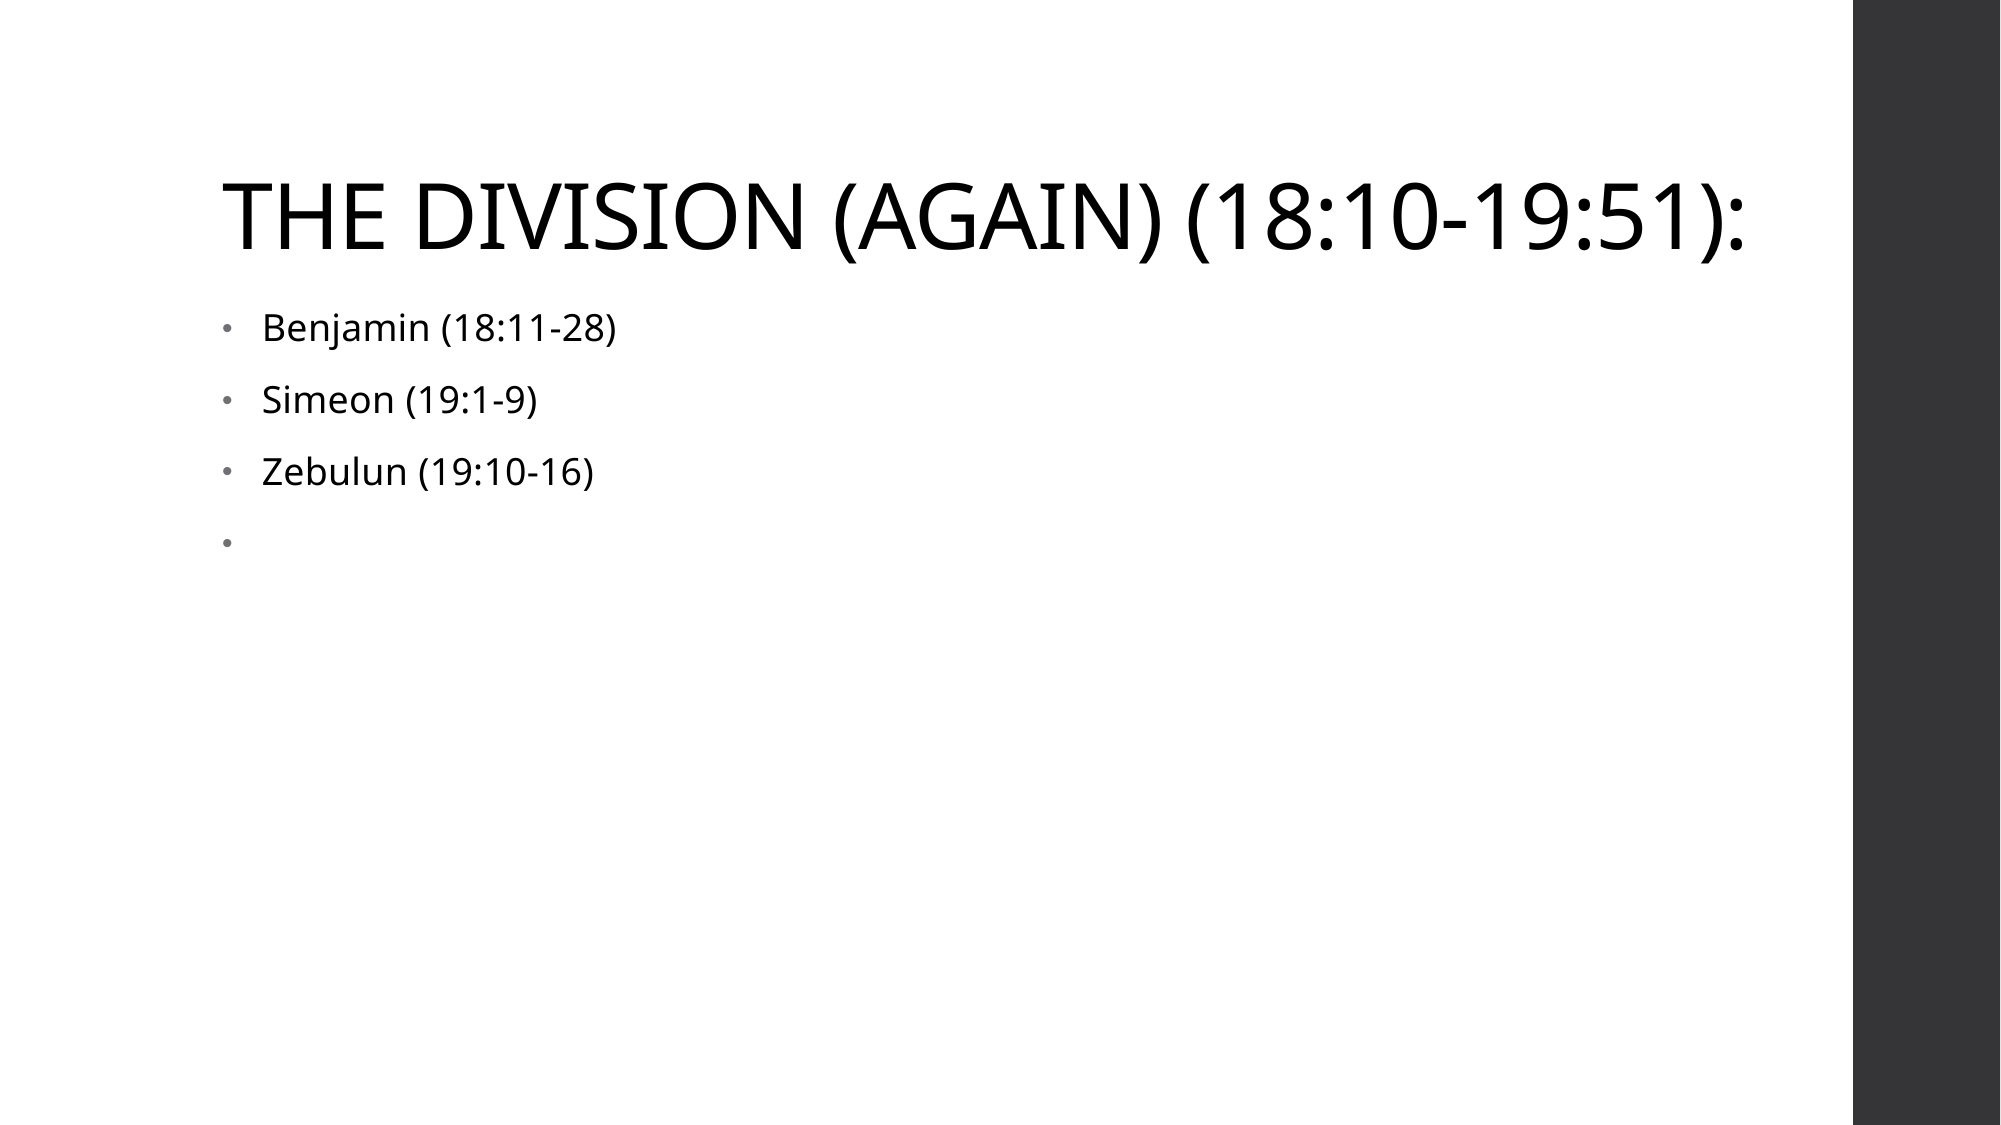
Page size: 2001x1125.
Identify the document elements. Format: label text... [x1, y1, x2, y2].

title THE DIVISION (AGAIN) (18:10-19:51): [206, 60, 1797, 278]
list Benjamin (18:11-28) Simeon (19:1-9) Zebulun (19:10-16) [206, 299, 1617, 1014]
